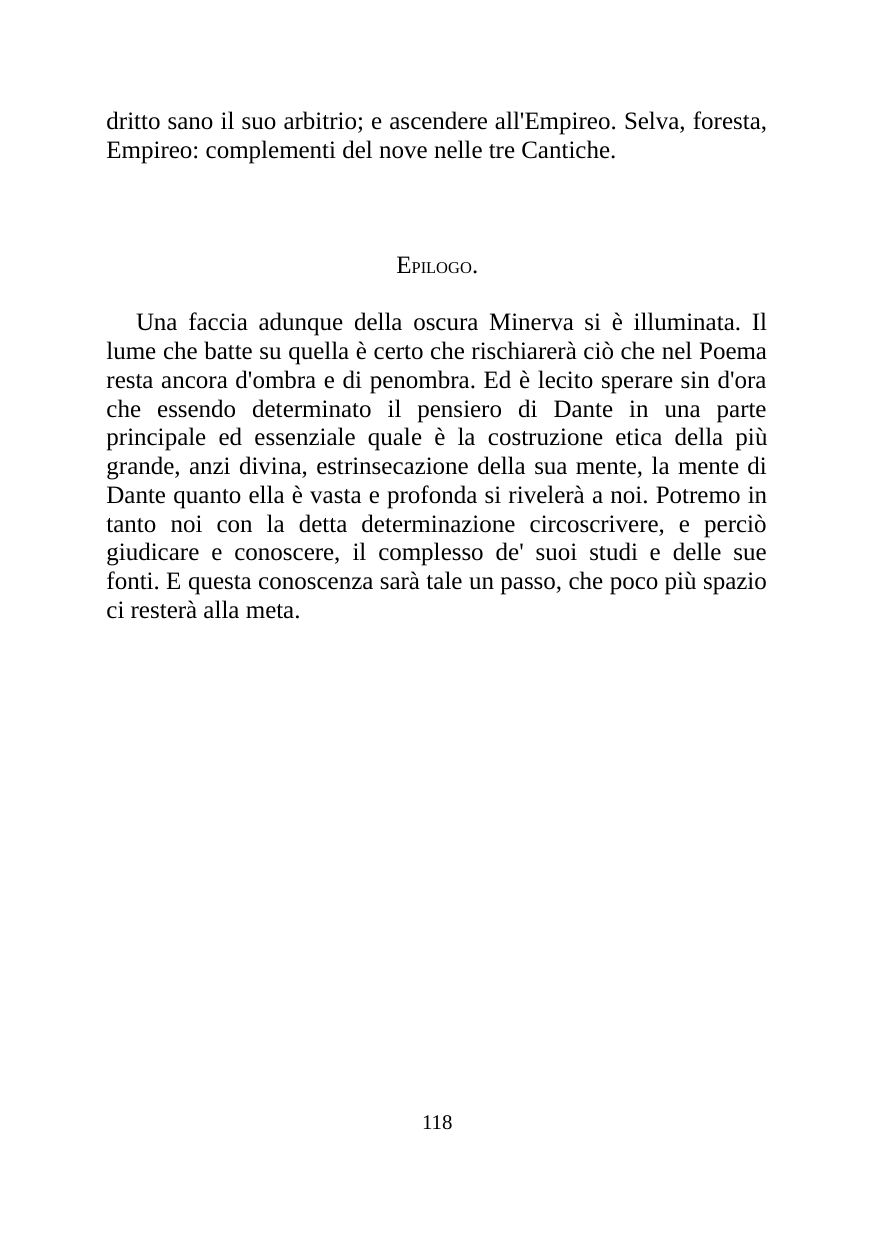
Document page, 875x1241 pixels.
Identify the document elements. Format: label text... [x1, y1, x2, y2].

text Epilogo. [106, 250, 768, 279]
text dritto sano il suo arbitrio; e ascendere all'Empireo. Selva, foresta, Empireo: complementi del nove nelle tre Cantiche. [106, 106, 768, 164]
text Una faccia adunque della oscura Minerva si è illuminata. Il lume che batte su quella è certo che rischiarerà ciò che nel Poema resta ancora d'ombra e di penombra. Ed è lecito sperare sin d'ora che essendo determinato il pensiero di Dante in una parte principale ed essenziale quale è la costruzione etica della più grande, anzi divina, estrinsecazione della sua mente, la mente di Dante quanto ella è vasta e profonda si rivelerà a noi. Potremo in tanto noi con la detta determinazione circoscrivere, e perciò giudicare e conoscere, il complesso de' suoi studi e delle sue fonti. E questa conoscenza sarà tale un passo, che poco più spazio ci resterà alla meta. [106, 307, 768, 624]
